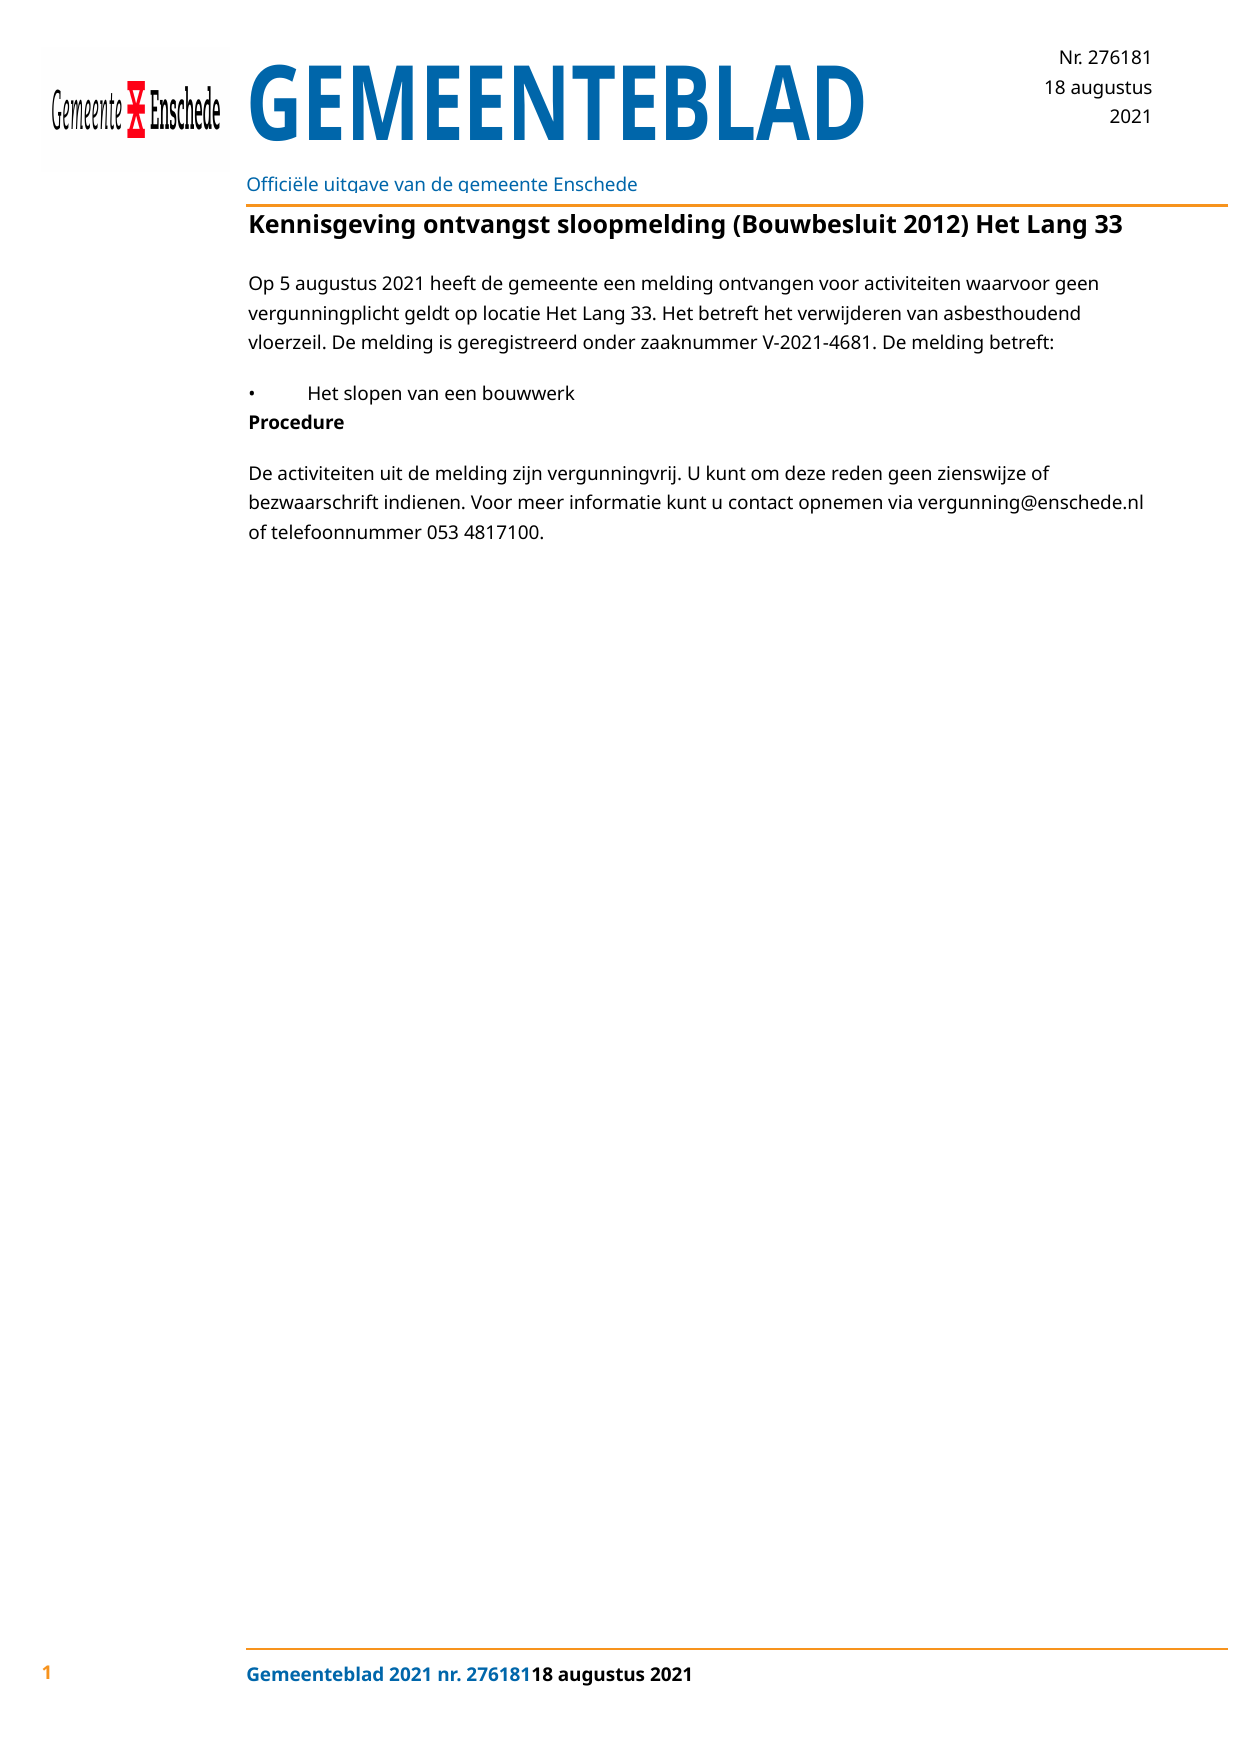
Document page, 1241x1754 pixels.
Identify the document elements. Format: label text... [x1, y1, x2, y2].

text Procedure [248, 409, 1152, 435]
text De activiteiten uit de melding zijn vergunningvrij. U kunt om deze reden geen zienswijze of bezwaarschrift indienen. Voor meer informatie kunt u contact opnemen via vergunning@enschede.nl of telefoonnummer 053 4817100. [248, 460, 1152, 545]
list Het slopen van een bouwwerk [248, 380, 1152, 406]
picture [41, 47, 231, 172]
text Op 5 augustus 2021 heeft de gemeente een melding ontvangen voor activiteiten waarvoor geen vergunningplicht geldt op locatie Het Lang 33. Het betreft het verwijderen van asbesthoudend vloerzeil. De melding is geregistreerd onder zaaknummer V-2021-4681. De melding betreft: [248, 270, 1152, 355]
text Kennisgeving ontvangst sloopmelding (Bouwbesluit 2012) Het Lang 33 [248, 207, 1152, 241]
